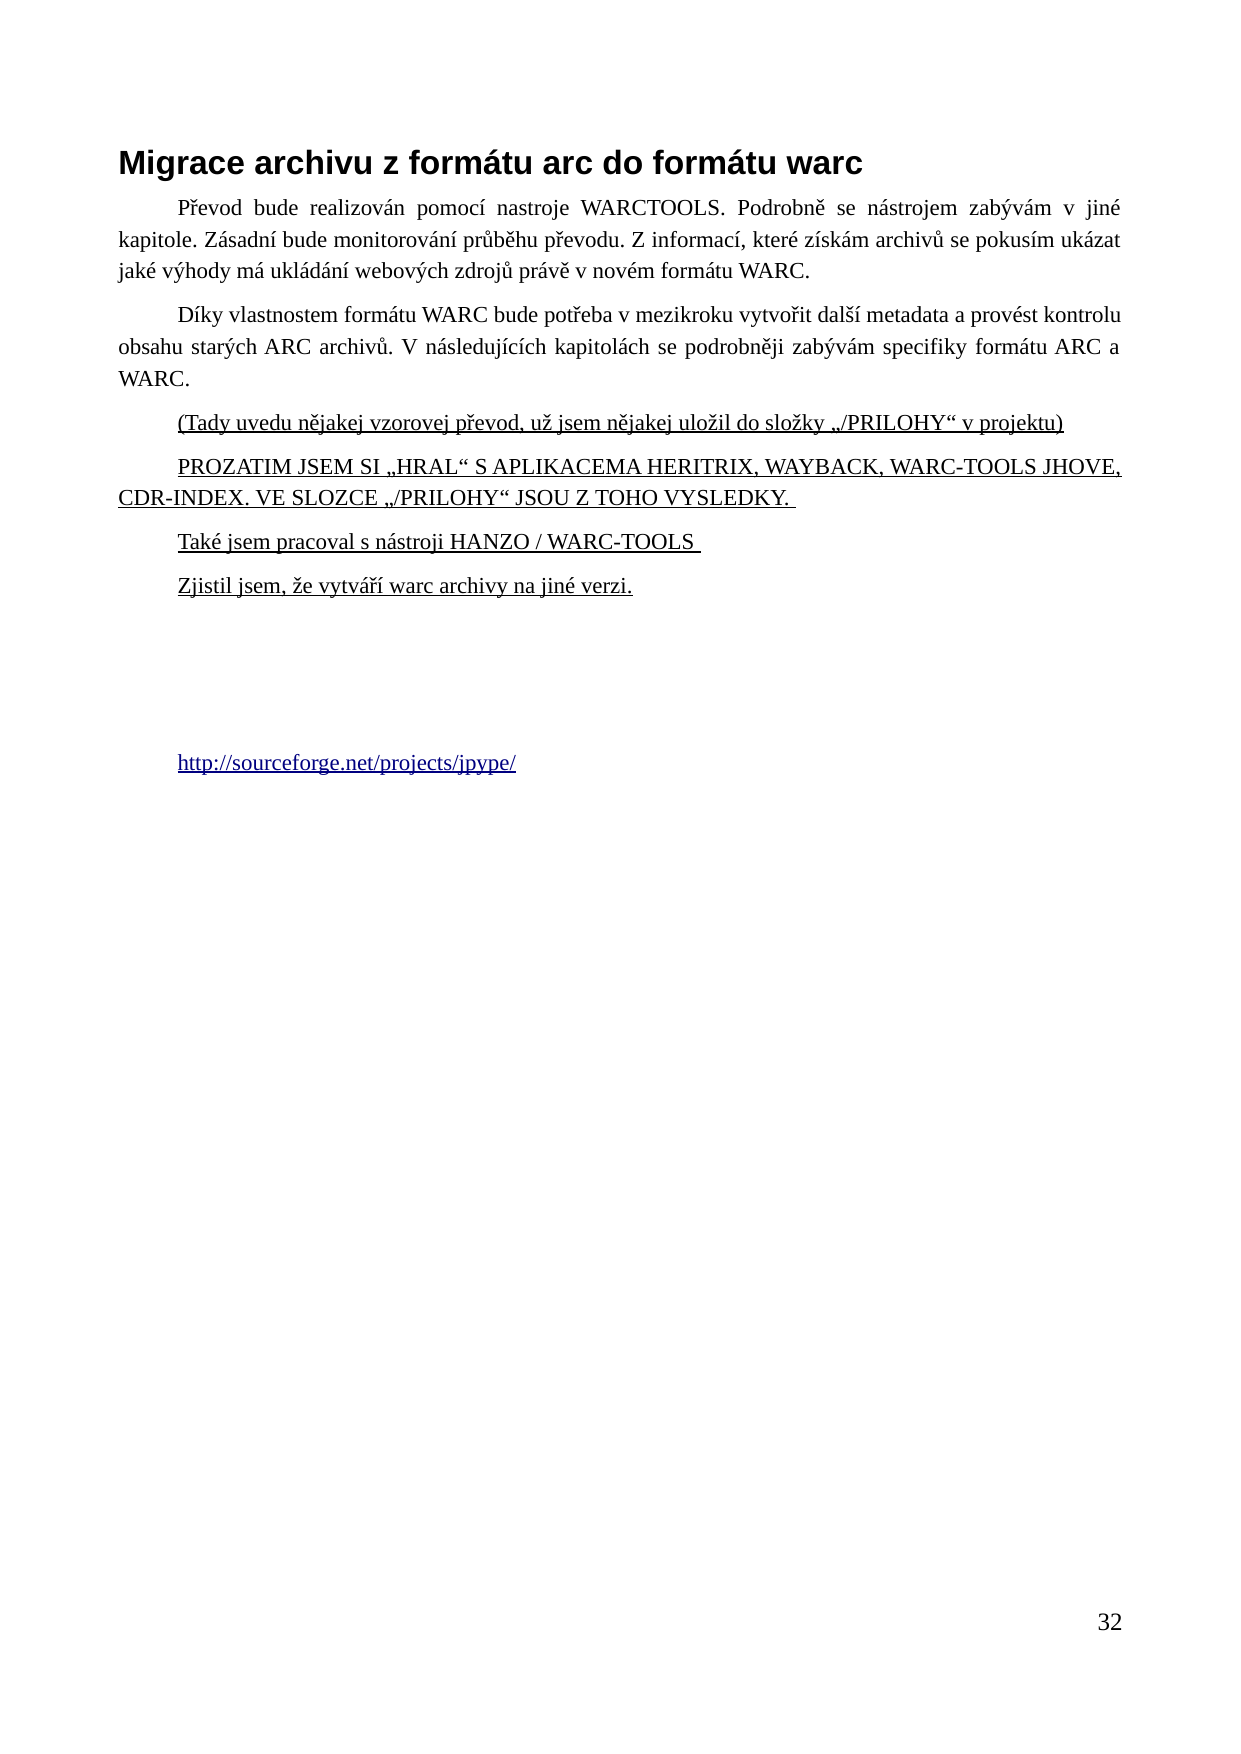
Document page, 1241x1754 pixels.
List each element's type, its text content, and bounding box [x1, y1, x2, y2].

text Také jsem pracoval s nástroji HANZO / WARC-TOOLS [118, 528, 1122, 555]
text Převod bude realizován pomocí nastroje WARCTOOLS. Podrobně se nástrojem zabývám v jiné kapitole. Zásadní bude monitorování průběhu převodu. Z informací, které získám archivů se pokusím ukázat jaké výhody má ukládání webových zdrojů právě v novém formátu WARC. [118, 194, 1122, 284]
text Zjistil jsem, že vytváří warc archivy na jiné verzi. [118, 572, 1122, 599]
text Díky vlastnostem formátu WARC bude potřeba v mezikroku vytvořit další metadata a provést kontrolu obsahu starých ARC archivů. V následujících kapitolách se podrobněji zabývám specifiky formátu ARC a WARC. [118, 301, 1122, 391]
text http://sourceforge.net/projects/jpype/ [118, 749, 1122, 775]
text (Tady uvedu nějakej vzorovej převod, už jsem nějakej uložil do složky „/PRILOHY“ v projektu) [118, 409, 1122, 435]
subtitle Migrace archivu z formátu arc do formátu warc [118, 143, 1122, 182]
text PROZATIM JSEM SI „HRAL“ S APLIKACEMA HERITRIX, WAYBACK, WARC-TOOLS JHOVE, CDR-INDEX. VE SLOZCE „/PRILOHY“ JSOU Z TOHO VYSLEDKY. [118, 453, 1122, 511]
